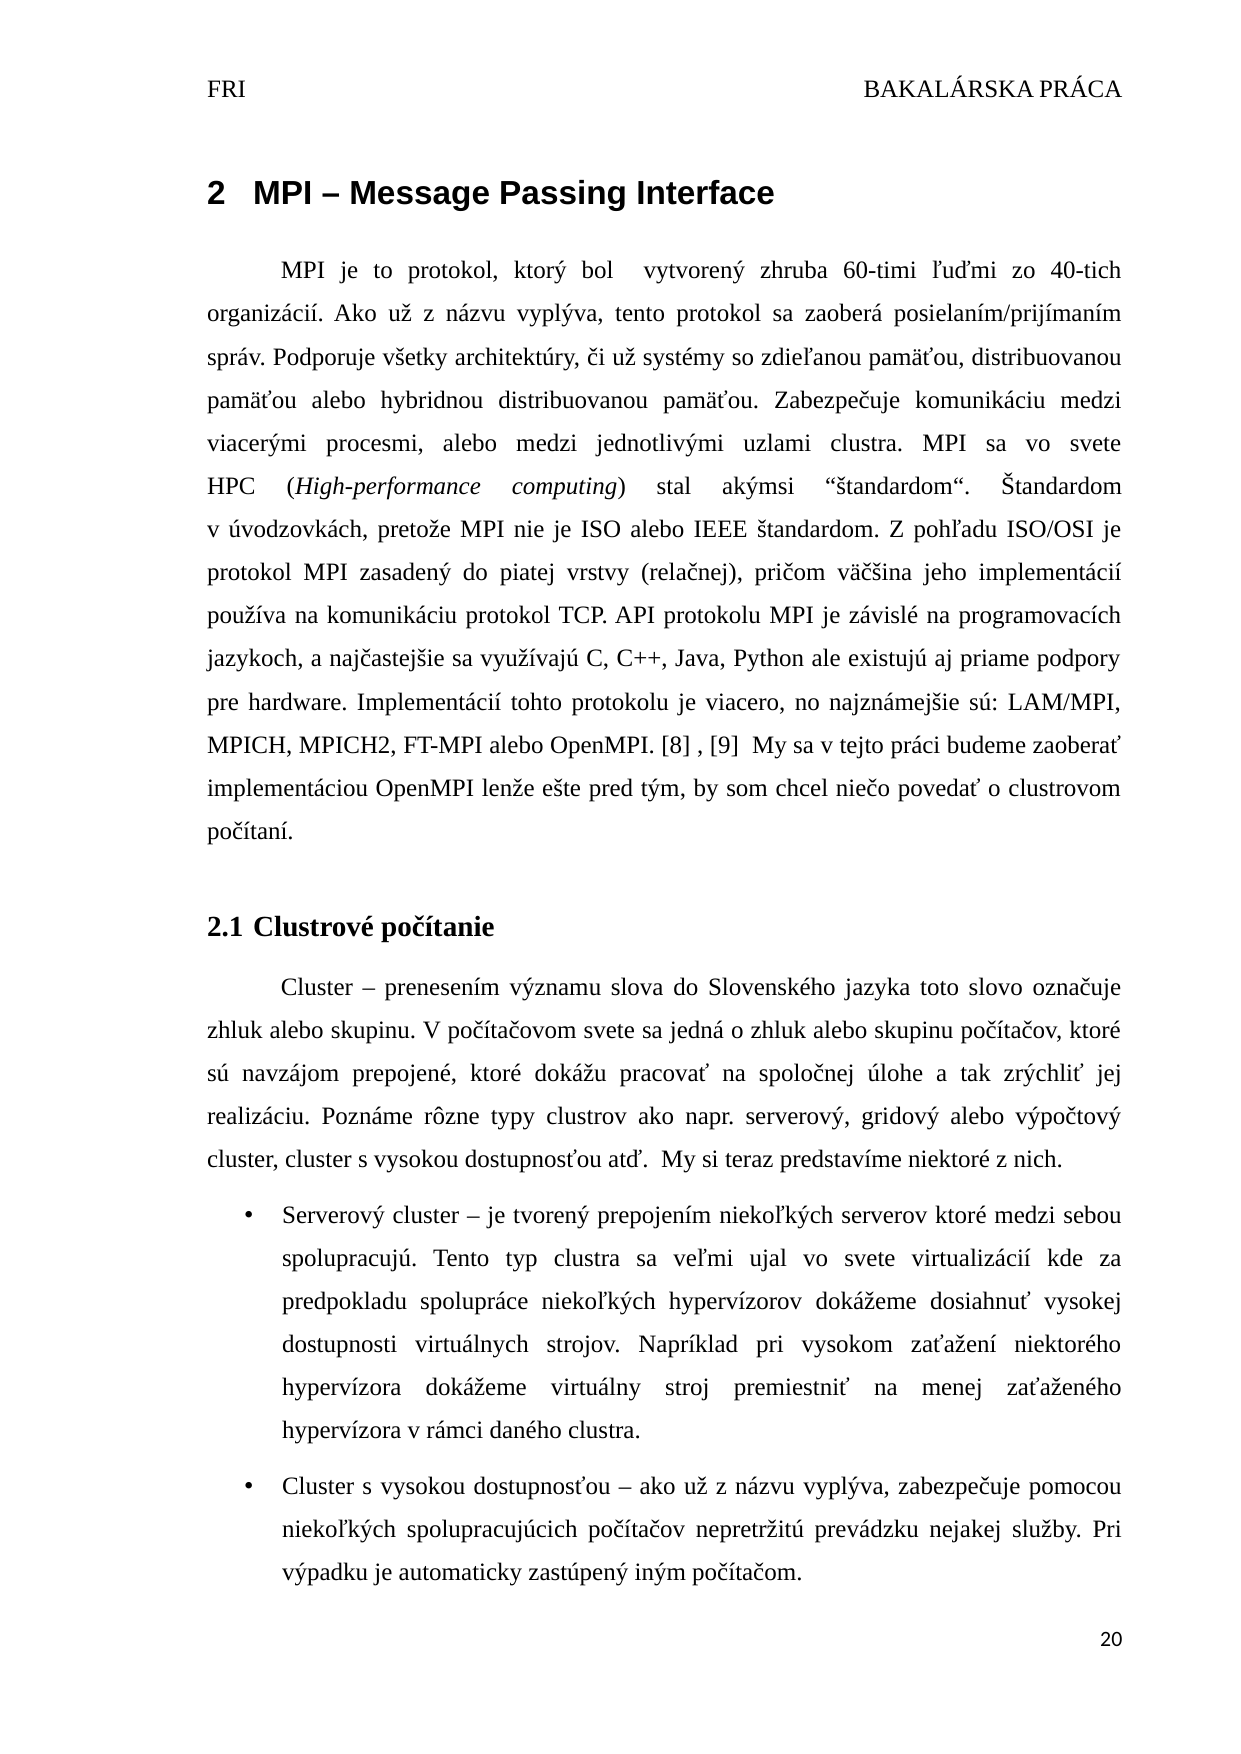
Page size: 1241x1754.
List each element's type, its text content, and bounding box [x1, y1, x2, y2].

subtitle MPI – Message Passing Interface [207, 173, 1122, 211]
subtitle Clustrové počítanie [207, 909, 1122, 943]
list Serverový cluster – je tvorený prepojením niekoľkých serverov ktoré medzi sebou spolupracujú. Tento typ clustra sa veľmi ujal vo svete virtualizácií kde za predpokladu spolupráce niekoľkých hypervízorov dokážeme dosiahnuť vysokej dostupnosti virtuálnych strojov. Napríklad pri vysokom zaťažení niektorého hypervízora dokážeme virtuálny stroj premiestniť na menej zaťaženého hypervízora v rámci daného clustra. [244, 1200, 1122, 1444]
text MPI je to protokol, ktorý bol vytvorený zhruba 60-timi ľuďmi zo 40-tich organizácií. Ako už z názvu vyplýva, tento protokol sa zaoberá posielaním/prijímaním správ. Podporuje všetky architektúry, či už systémy so zdieľanou pamäťou, distribuovanou pamäťou alebo hybridnou distribuovanou pamäťou. Zabezpečuje komunikáciu medzi viacerými procesmi, alebo medzi jednotlivými uzlami clustra. MPI sa vo svete HPC (High-performance computing) stal akýmsi “štandardom“. Štandardom v úvodzovkách, pretože MPI nie je ISO alebo IEEE štandardom. Z pohľadu ISO/OSI je protokol MPI zasadený do piatej vrstvy (relačnej), pričom väčšina jeho implementácií používa na komunikáciu protokol TCP. API protokolu MPI je závislé na programovacích jazykoch, a najčastejšie sa využívajú C, C++, Java, Python ale existujú aj priame podpory pre hardware. Implementácií tohto protokolu je viacero, no najznámejšie sú: LAM/MPI, MPICH, MPICH2, FT-MPI alebo OpenMPI. [8] , [9] My sa v tejto práci budeme zaoberať implementáciou OpenMPI lenže ešte pred tým, by som chcel niečo povedať o clustrovom počítaní. [207, 255, 1122, 845]
list Cluster s vysokou dostupnosťou – ako už z názvu vyplýva, zabezpečuje pomocou niekoľkých spolupracujúcich počítačov nepretržitú prevádzku nejakej služby. Pri výpadku je automaticky zastúpený iným počítačom. [244, 1471, 1122, 1586]
text Cluster – prenesením významu slova do Slovenského jazyka toto slovo označuje zhluk alebo skupinu. V počítačovom svete sa jedná o zhluk alebo skupinu počítačov, ktoré sú navzájom prepojené, ktoré dokážu pracovať na spoločnej úlohe a tak zrýchliť jej realizáciu. Poznáme rôzne typy clustrov ako napr. serverový, gridový alebo výpočtový cluster, cluster s vysokou dostupnosťou atď. My si teraz predstavíme niektoré z nich. [207, 972, 1122, 1173]
